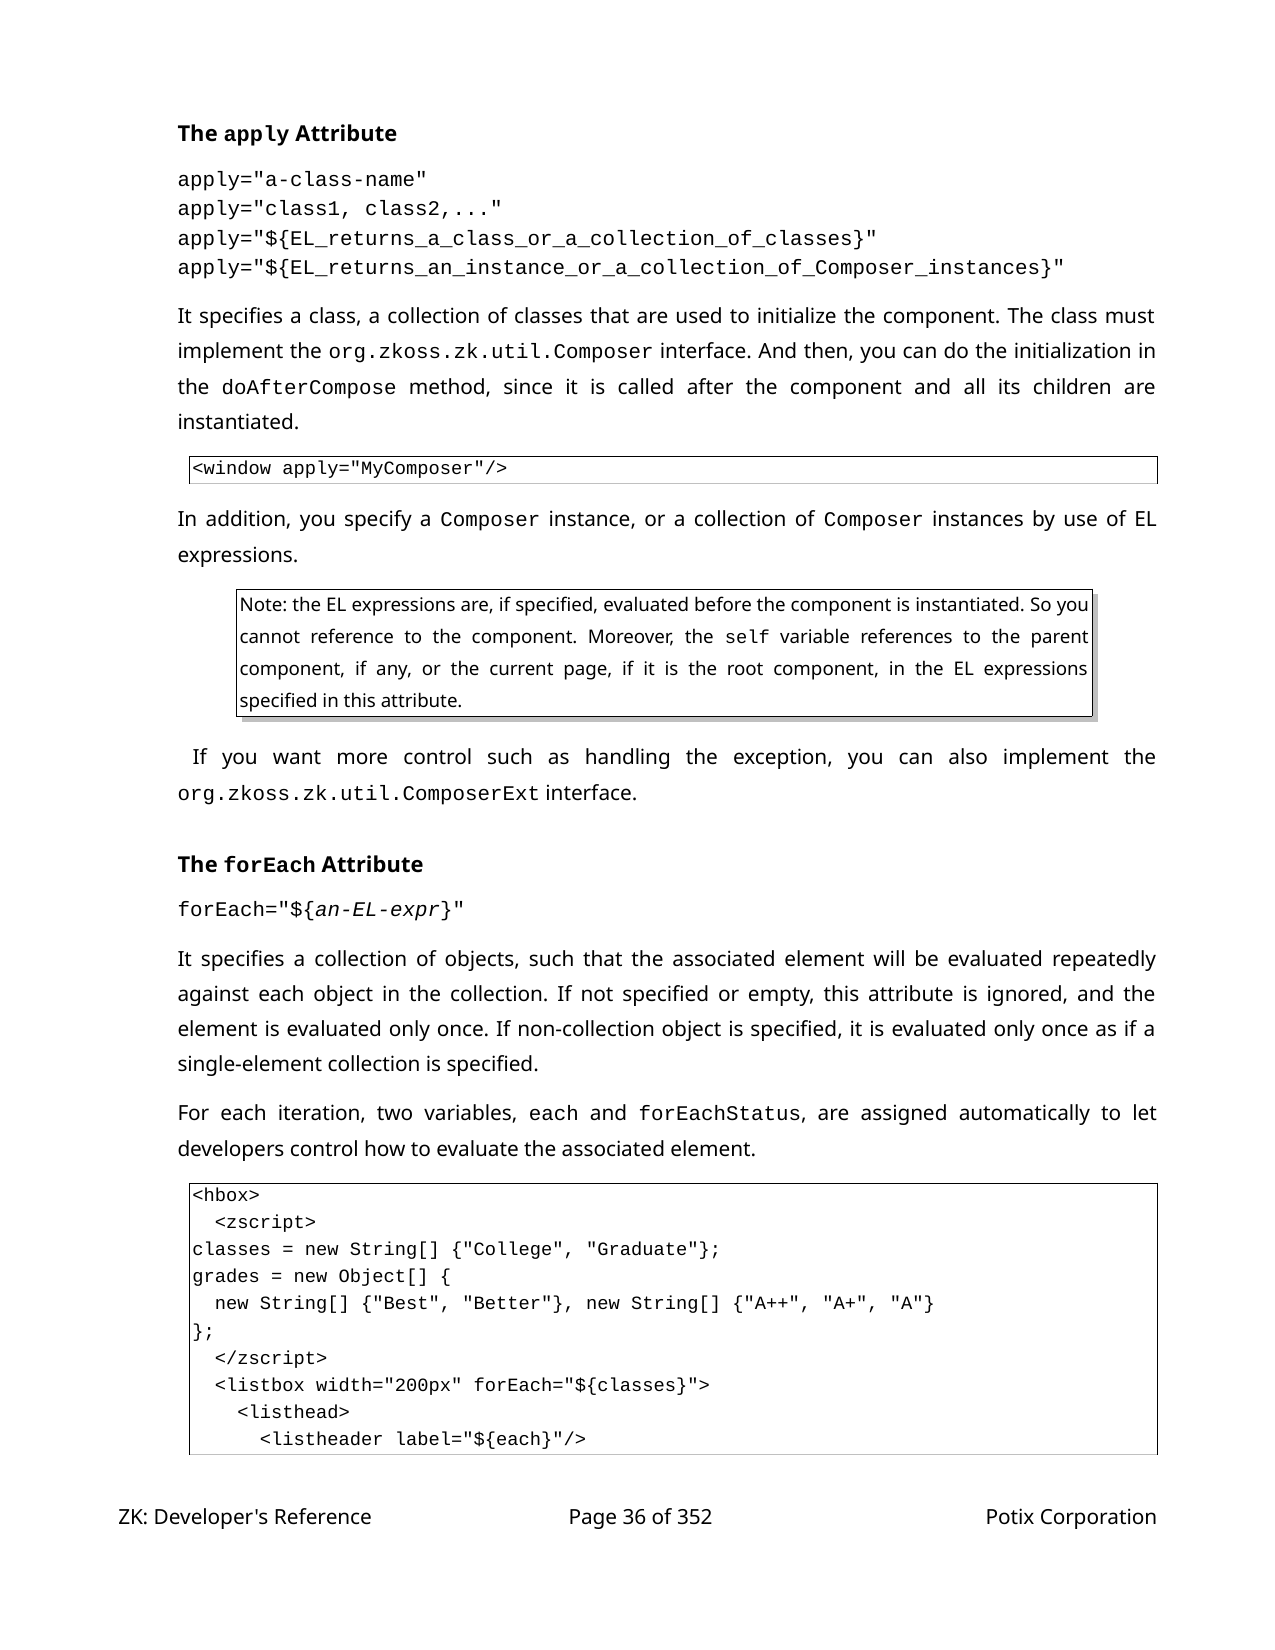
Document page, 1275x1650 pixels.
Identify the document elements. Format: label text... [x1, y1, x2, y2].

text grades = new Object[] { [190, 1264, 1157, 1288]
text }; [190, 1318, 1157, 1343]
text <window apply="MyComposer"/> [190, 457, 1157, 483]
text <zscript> [190, 1210, 1157, 1234]
text In addition, you specify a Composer instance, or a collection of Composer instances by use of EL expressions. [177, 504, 1157, 568]
text <listhead> [190, 1400, 1157, 1424]
text Note: the EL expressions are, if specified, evaluated before the component is instantiated. So you cannot reference to the component. Moreover, the self variable references to the parent component, if any, or the current page, if it is the root component, in the EL expressions specified in this attribute. [237, 590, 1092, 716]
text classes = new String[] {"College", "Graduate"}; [190, 1237, 1157, 1261]
text apply="a-class-name" apply="class1, class2,..." apply="${EL_returns_a_class_or_a_collection_of_classes}" apply="${EL_returns_an_instance_or_a_collection_of_Composer_instances}" [177, 169, 1157, 281]
text new String[] {"Best", "Better"}, new String[] {"A++", "A+", "A"} [190, 1291, 1157, 1316]
subtitle The apply Attribute [177, 118, 1157, 148]
subtitle The forEach Attribute [177, 849, 1157, 879]
text <listheader label="${each}"/> [190, 1427, 1157, 1454]
text forEach="${an-EL-expr}" [177, 899, 1157, 923]
text If you want more control such as handling the exception, you can also implement the org.zkoss.zk.util.ComposerExt interface. [177, 742, 1157, 806]
text <listbox width="200px" forEach="${classes}"> [190, 1373, 1157, 1397]
text It specifies a collection of objects, such that the associated element will be evaluated repeatedly against each object in the collection. If not specified or empty, this attribute is ignored, and the element is evaluated only once. If non-collection object is specified, it is evaluated only once as if a single-element collection is specified. [177, 944, 1157, 1077]
text It specifies a class, a collection of classes that are used to initialize the component. The class must implement the org.zkoss.zk.util.Composer interface. And then, you can do the initialization in the doAfterCompose method, since it is called after the component and all its children are instantiated. [177, 301, 1157, 436]
text </zscript> [190, 1346, 1157, 1370]
text <hbox> [190, 1184, 1157, 1207]
text For each iteration, two variables, each and forEachStatus, are assigned automatically to let developers control how to evaluate the associated element. [177, 1098, 1157, 1162]
